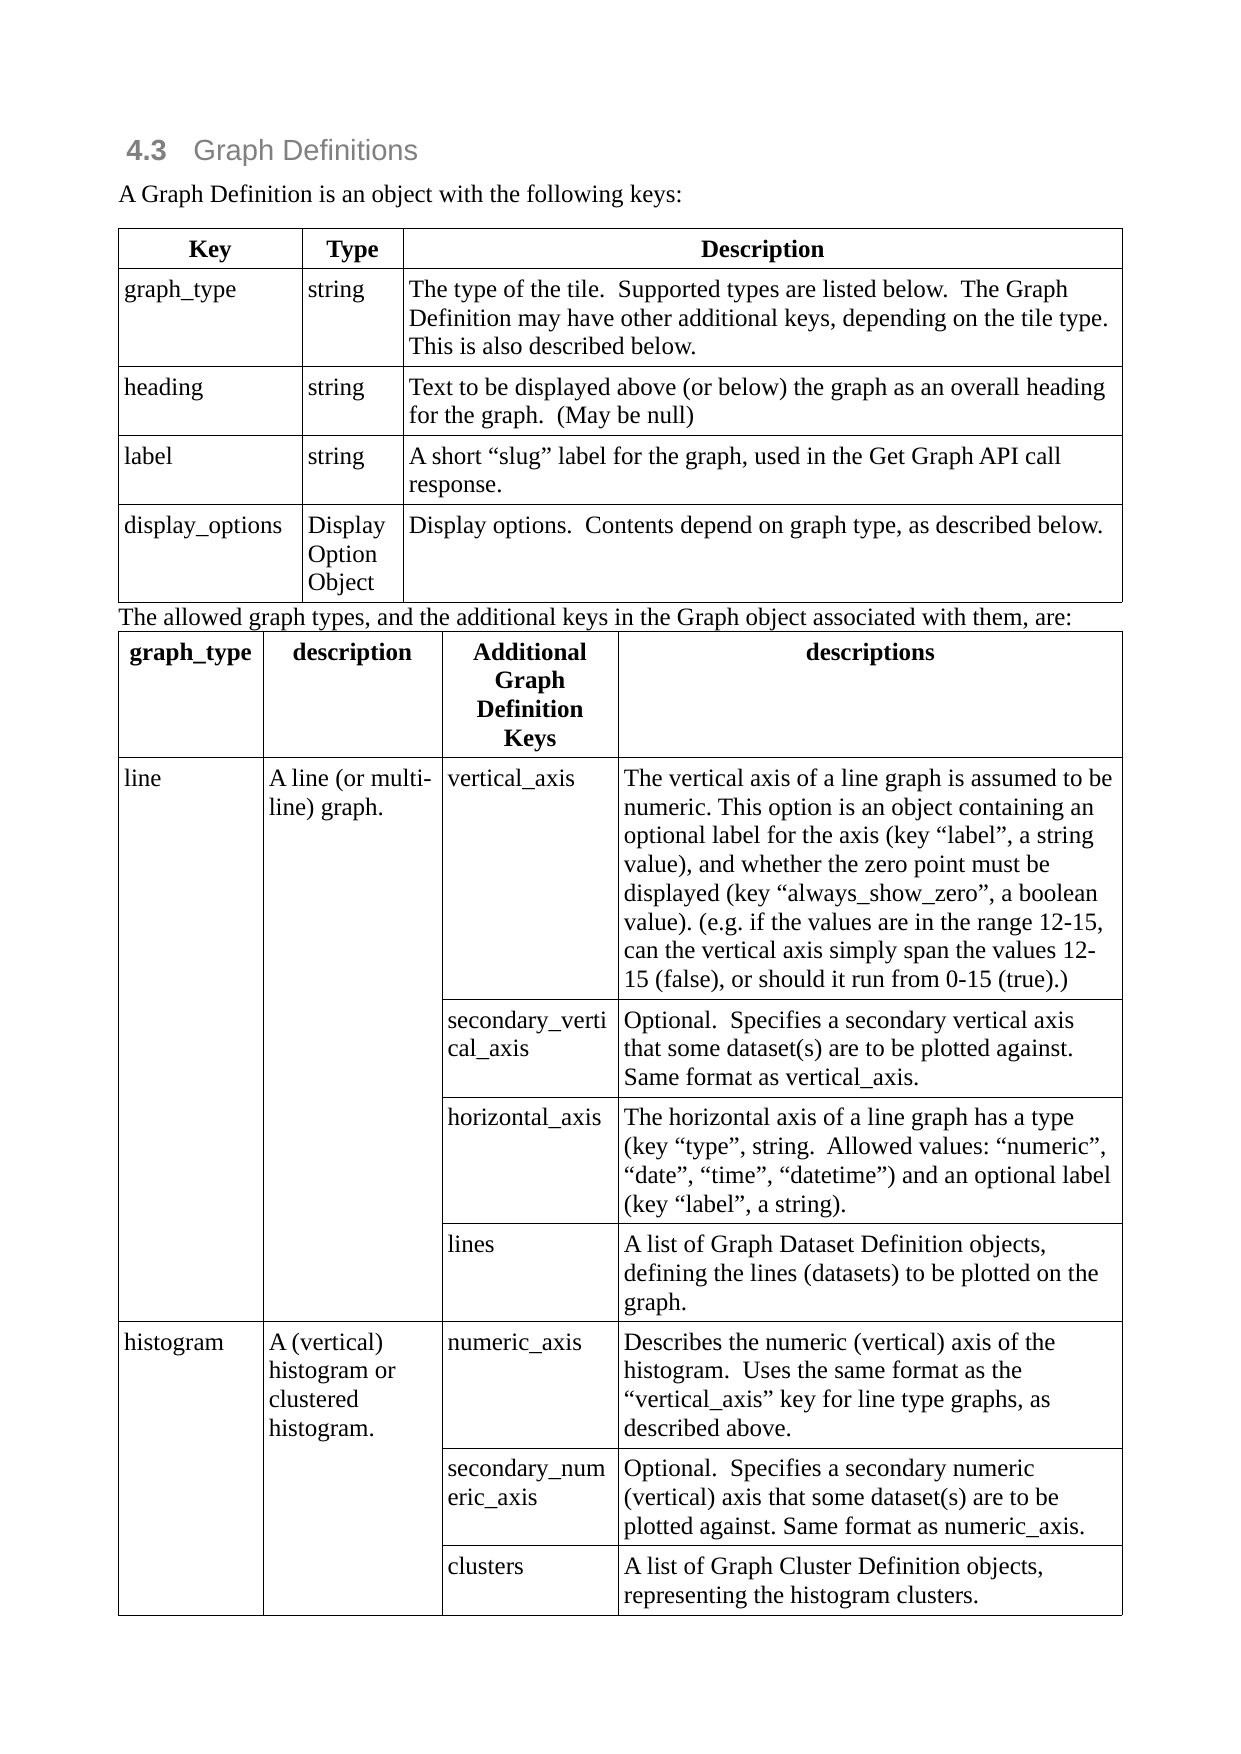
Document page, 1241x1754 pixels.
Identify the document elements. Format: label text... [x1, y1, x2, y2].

table_cell histogram [119, 1322, 263, 1614]
table_cell A list of Graph Dataset Definition objects, defining the lines (datasets) to be plotted on the graph. [619, 1224, 1122, 1321]
table_cell A (vertical) histogram or clustered histogram. [264, 1322, 442, 1614]
table_cell horizontal_axis [443, 1098, 618, 1223]
table_header Key [119, 229, 302, 268]
table_cell The vertical axis of a line graph is assumed to be numeric. This option is an object containing an optional label for the axis (key “label”, a string value), and whether the zero point must be displayed (key “always_show_zero”, a boolean value). (e.g. if the values are in the range 12-15, can the vertical axis simply span the values 12-15 (false), or should it run from 0-15 (true).) [619, 758, 1122, 999]
table_header descriptions [619, 632, 1122, 757]
table_cell A list of Graph Cluster Definition objects, representing the histogram clusters. [619, 1546, 1122, 1614]
table_cell Optional. Specifies a secondary numeric (vertical) axis that some dataset(s) are to be plotted against. Same format as numeric_axis. [619, 1449, 1122, 1545]
table_cell Optional. Specifies a secondary vertical axis that some dataset(s) are to be plotted against. Same format as vertical_axis. [619, 1000, 1122, 1097]
table_cell graph_type [119, 269, 302, 366]
table_cell lines [443, 1224, 618, 1321]
table_cell A line (or multi-line) graph. [264, 758, 442, 1321]
table_cell string [303, 436, 403, 504]
text A Graph Definition is an object with the following keys: [118, 179, 1122, 207]
table_cell Describes the numeric (vertical) axis of the histogram. Uses the same format as the “vertical_axis” key for line type graphs, as described above. [619, 1322, 1122, 1448]
table_cell vertical_axis [443, 758, 618, 999]
table_header Description [404, 229, 1122, 268]
table_header Type [303, 229, 403, 268]
table_header Additional Graph Definition Keys [443, 632, 618, 757]
text The allowed graph types, and the additional keys in the Graph object associated with them, are: [118, 603, 1122, 631]
table_cell label [119, 436, 302, 504]
table_cell secondary_numeric_axis [443, 1449, 618, 1545]
table_cell The horizontal axis of a line graph has a type (key “type”, string. Allowed values: “numeric”, “date”, “time”, “datetime”) and an optional label (key “label”, a string). [619, 1098, 1122, 1223]
table_cell The type of the tile. Supported types are listed below. The Graph Definition may have other additional keys, depending on the tile type. This is also described below. [404, 269, 1122, 366]
table_cell string [303, 367, 403, 435]
table_cell clusters [443, 1546, 618, 1614]
table_header graph_type [119, 632, 263, 757]
table_cell string [303, 269, 403, 366]
table_cell Text to be displayed above (or below) the graph as an overall heading for the graph. (May be null) [404, 367, 1122, 435]
table_cell heading [119, 367, 302, 435]
table_cell Display options. Contents depend on graph type, as described below. [404, 505, 1122, 602]
subtitle Graph Definitions [118, 133, 1122, 166]
table_cell Display Option Object [303, 505, 403, 602]
table_cell line [119, 758, 263, 1321]
table_cell numeric_axis [443, 1322, 618, 1448]
table_cell secondary_vertical_axis [443, 1000, 618, 1097]
table_header description [264, 632, 442, 757]
table_cell A short “slug” label for the graph, used in the Get Graph API call response. [404, 436, 1122, 504]
table_cell display_options [119, 505, 302, 602]
